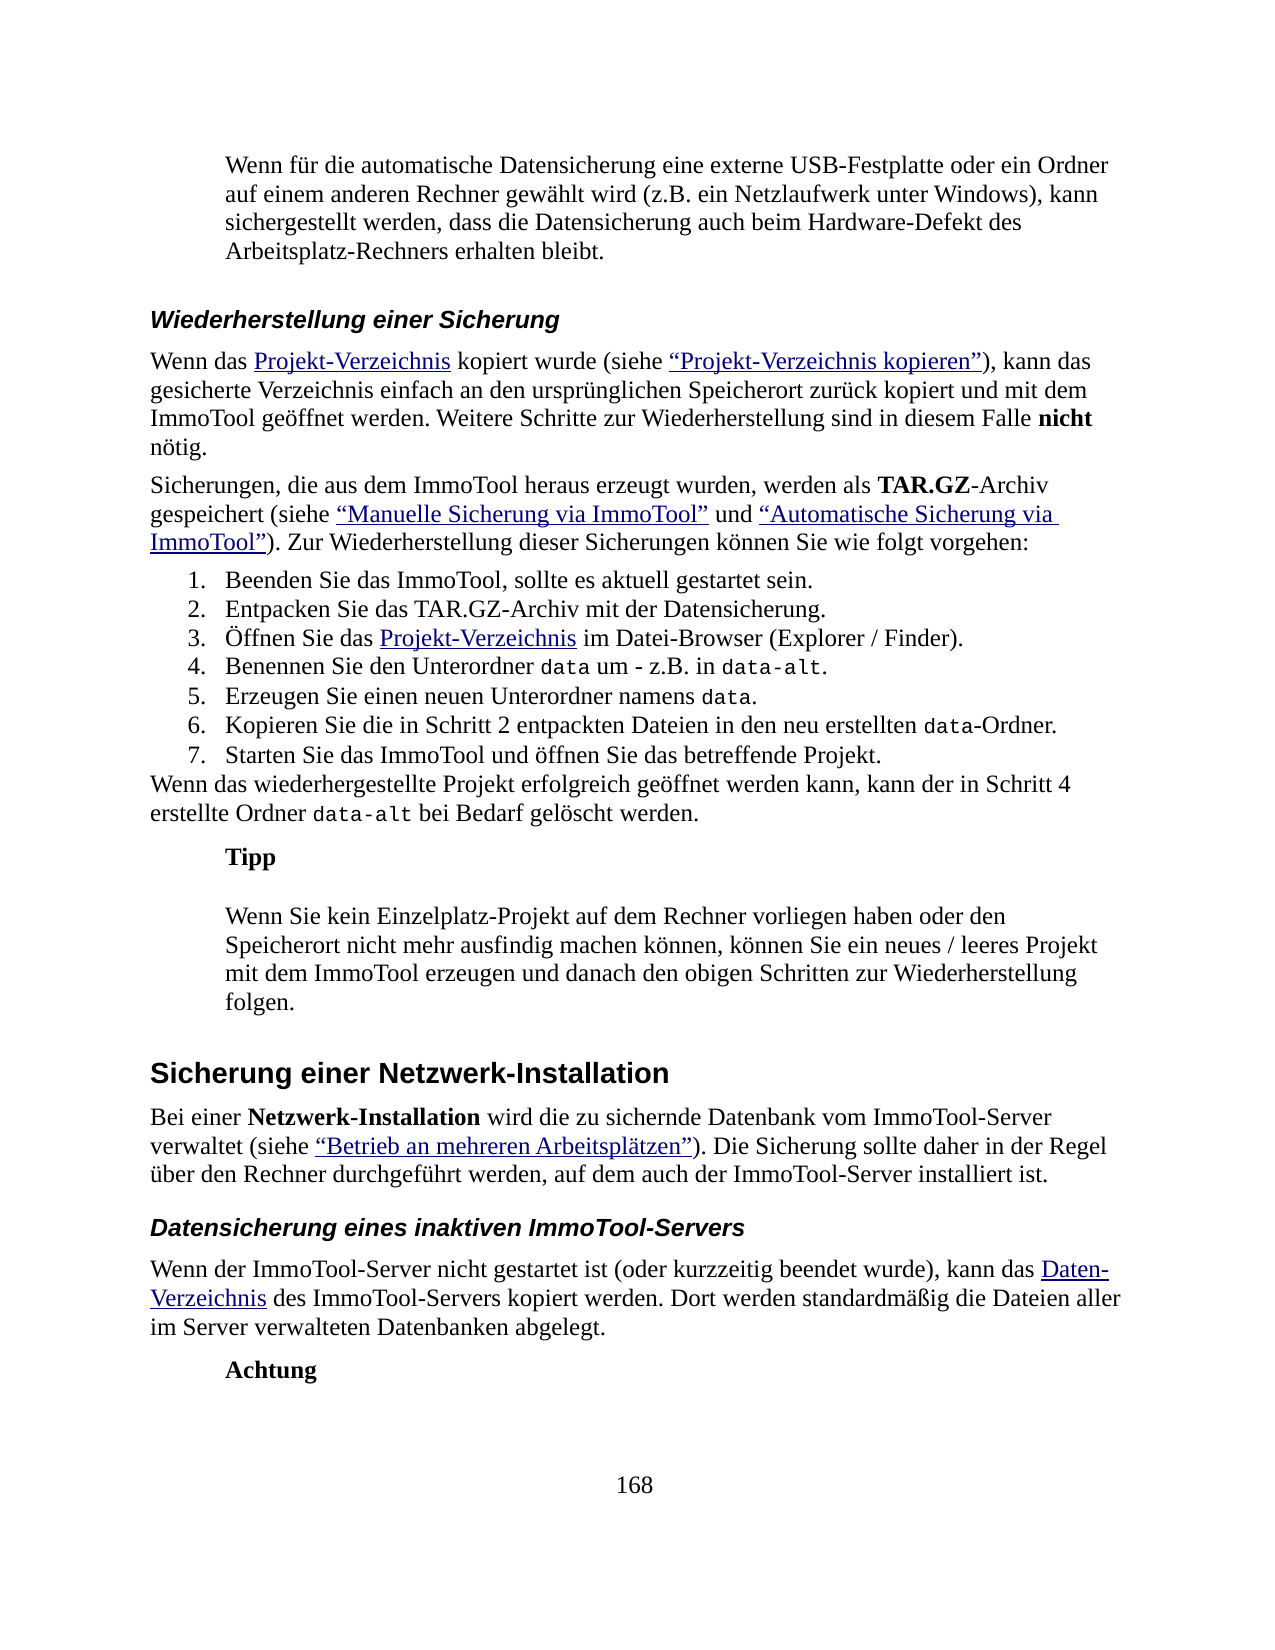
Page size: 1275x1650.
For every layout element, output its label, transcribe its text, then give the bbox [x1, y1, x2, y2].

text Wenn für die automatische Datensicherung eine externe USB-Festplatte oder ein Ordner auf einem anderen Rechner gewählt wird (z.B. ein Netzlaufwerk unter Windows), kann sichergestellt werden, dass die Datensicherung auch beim Hardware-Defekt des Arbeitsplatz-Rechners erhalten bleibt. [225, 150, 1125, 265]
text Bei einer Netzwerk-Installation wird die zu sichernde Datenbank vom ImmoTool-Server verwaltet (siehe “Betrieb an mehreren Arbeitsplätzen”). Die Sicherung sollte daher in der Regel über den Rechner durchgeführt werden, auf dem auch der ImmoTool-Server installiert ist. [150, 1102, 1125, 1188]
subtitle Datensicherung eines inaktiven ImmoTool-Servers [150, 1213, 1125, 1242]
text Tipp [225, 842, 1125, 871]
text Sicherungen, die aus dem ImmoTool heraus erzeugt wurden, werden als TAR.GZ-Archiv gespeichert (siehe “Manuelle Sicherung via ImmoTool” und “Automatische Sicherung via ImmoTool”). Zur Wiederherstellung dieser Sicherungen können Sie wie folgt vorgehen: [150, 470, 1125, 556]
subtitle Wiederherstellung einer Sicherung [150, 305, 1125, 333]
list Öffnen Sie das Projekt-Verzeichnis im Datei-Browser (Explorer / Finder). [187, 623, 1125, 651]
list Kopieren Sie die in Schritt 2 entpackten Dateien in den neu erstellten data-Ordner. [187, 711, 1125, 740]
list Erzeugen Sie einen neuen Unterordner namens data. [187, 681, 1125, 711]
text Wenn das wiederhergestellte Projekt erfolgreich geöffnet werden kann, kann der in Schritt 4 erstellte Ordner data-alt bei Bedarf gelöscht werden. [150, 769, 1125, 827]
list Starten Sie das ImmoTool und öffnen Sie das betreffende Projekt. [187, 740, 1125, 769]
list Benennen Sie den Unterordner data um - z.B. in data-alt. [187, 651, 1125, 681]
list Beenden Sie das ImmoTool, sollte es aktuell gestartet sein. [187, 565, 1125, 594]
text Wenn das Projekt-Verzeichnis kopiert wurde (siehe “Projekt-Verzeichnis kopieren”), kann das gesicherte Verzeichnis einfach an den ursprünglichen Speicherort zurück kopiert und mit dem ImmoTool geöffnet werden. Weitere Schritte zur Wiederherstellung sind in diesem Falle nicht nötig. [150, 346, 1125, 461]
text Wenn Sie kein Einzelplatz-Projekt auf dem Rechner vorliegen haben oder den Speicherort nicht mehr ausfindig machen können, können Sie ein neues / leeres Projekt mit dem ImmoTool erzeugen und danach den obigen Schritten zur Wiederherstellung folgen. [225, 901, 1125, 1016]
text Achtung [225, 1356, 1125, 1384]
text Wenn der ImmoTool-Server nicht gestartet ist (oder kurzzeitig beendet wurde), kann das Daten-Verzeichnis des ImmoTool-Servers kopiert werden. Dort werden standardmäßig die Dateien aller im Server verwalteten Datenbanken abgelegt. [150, 1254, 1125, 1341]
subtitle Sicherung einer Netzwerk-Installation [150, 1056, 1125, 1089]
list Entpacken Sie das TAR.GZ-Archiv mit der Datensicherung. [187, 594, 1125, 623]
